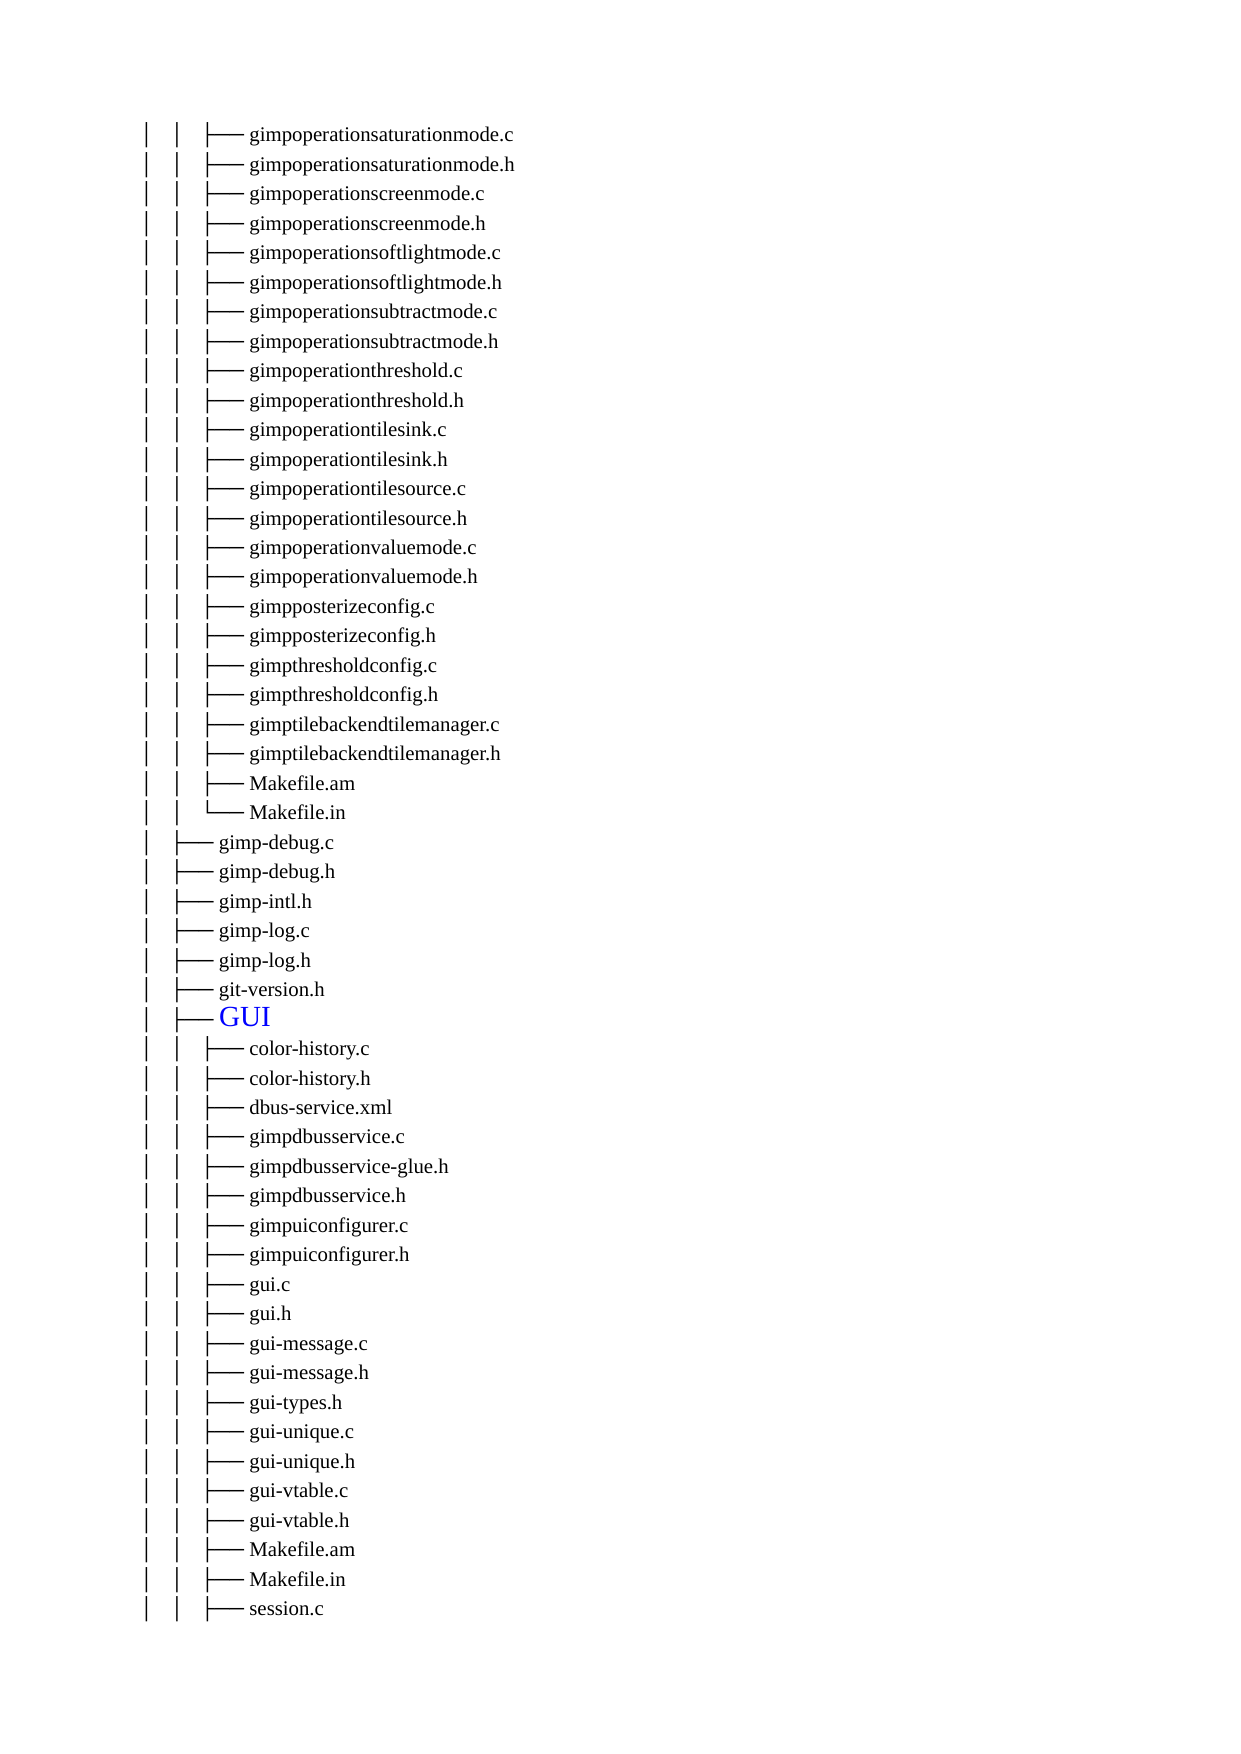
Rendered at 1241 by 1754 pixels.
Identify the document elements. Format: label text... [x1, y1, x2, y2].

text │ │ ├── Makefile.am [118, 767, 1122, 796]
text │ │ ├── gui-message.c [118, 1327, 1122, 1356]
text │ ├── gimp-debug.h [118, 855, 1122, 884]
text │ ├── gimp-log.c [118, 914, 1122, 943]
text │ │ ├── Makefile.am [118, 1533, 1122, 1563]
text │ ├── git-version.h [118, 973, 1122, 1002]
text │ │ ├── gui-unique.h [118, 1445, 1122, 1474]
text │ │ ├── gimpdbusservice.c [118, 1120, 1122, 1150]
text │ │ ├── gimpoperationthreshold.h [118, 383, 1122, 413]
text │ ├── gimp-debug.c [118, 826, 1122, 855]
text │ │ ├── gimpoperationsoftlightmode.h [118, 266, 1122, 295]
text │ ├── GUI [118, 1002, 1122, 1032]
text │ │ ├── gimpposterizeconfig.h [118, 619, 1122, 649]
text │ │ ├── gui-message.h [118, 1356, 1122, 1386]
text │ │ ├── gui-types.h [118, 1386, 1122, 1415]
text │ │ ├── gui-unique.c [118, 1415, 1122, 1445]
text │ │ ├── gimpoperationscreenmode.h [118, 207, 1122, 236]
text │ │ ├── gimpdbusservice.h [118, 1179, 1122, 1209]
text │ │ ├── gimpoperationthreshold.c [118, 354, 1122, 383]
text │ │ ├── gimpthresholdconfig.c [118, 649, 1122, 678]
text │ ├── gimp-intl.h [118, 884, 1122, 914]
text │ │ ├── gimpoperationsoftlightmode.c [118, 236, 1122, 266]
text │ │ ├── gimpoperationtilesink.h [118, 442, 1122, 472]
text │ │ ├── gimptilebackendtilemanager.h [118, 737, 1122, 767]
text │ │ ├── gimpuiconfigurer.c [118, 1209, 1122, 1238]
text │ │ └── Makefile.in [118, 796, 1122, 826]
text │ │ ├── gimpoperationsubtractmode.c [118, 295, 1122, 324]
text │ │ ├── dbus-service.xml [118, 1091, 1122, 1120]
text │ │ ├── gui.h [118, 1297, 1122, 1327]
text │ │ ├── gui-vtable.c [118, 1474, 1122, 1504]
text │ │ ├── color-history.h [118, 1061, 1122, 1091]
text │ │ ├── gimpoperationsaturationmode.h [118, 148, 1122, 177]
text │ │ ├── gimpoperationtilesource.h [118, 501, 1122, 531]
text │ │ ├── Makefile.in [118, 1563, 1122, 1592]
text │ │ ├── color-history.c [118, 1032, 1122, 1061]
text │ │ ├── gimpoperationtilesource.c [118, 472, 1122, 501]
text │ │ ├── gui-vtable.h [118, 1504, 1122, 1533]
text │ │ ├── gimpuiconfigurer.h [118, 1238, 1122, 1268]
text │ │ ├── session.c [118, 1592, 1122, 1622]
text │ │ ├── gimpoperationsaturationmode.c [118, 118, 1122, 148]
text │ │ ├── gimptilebackendtilemanager.c [118, 708, 1122, 737]
text │ │ ├── gimpoperationscreenmode.c [118, 177, 1122, 207]
text │ │ ├── gimpposterizeconfig.c [118, 590, 1122, 619]
text │ │ ├── gimpoperationvaluemode.c [118, 531, 1122, 560]
text │ │ ├── gimpoperationtilesink.c [118, 413, 1122, 442]
text │ │ ├── gimpoperationvaluemode.h [118, 560, 1122, 590]
text │ │ ├── gimpthresholdconfig.h [118, 678, 1122, 708]
text │ │ ├── gimpoperationsubtractmode.h [118, 324, 1122, 354]
text │ ├── gimp-log.h [118, 943, 1122, 973]
text │ │ ├── gimpdbusservice-glue.h [118, 1150, 1122, 1179]
text │ │ ├── gui.c [118, 1268, 1122, 1297]
